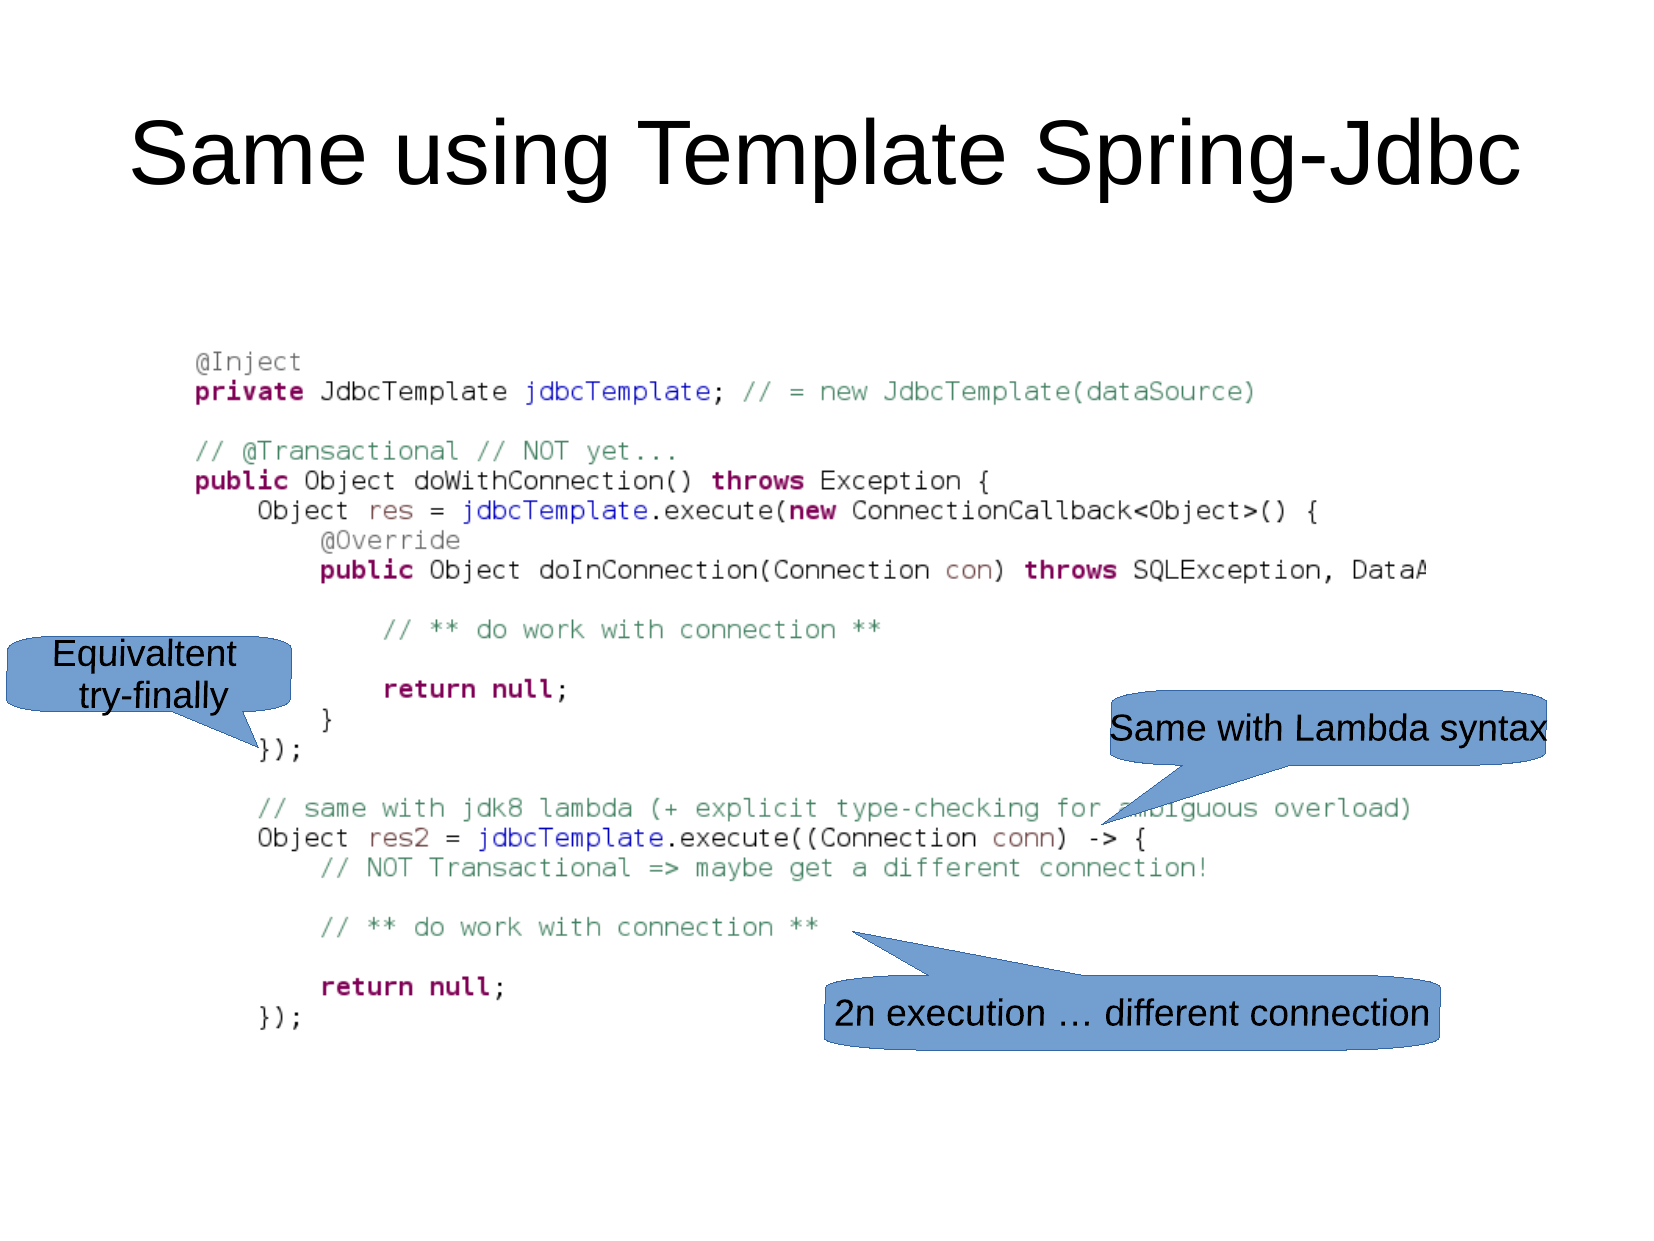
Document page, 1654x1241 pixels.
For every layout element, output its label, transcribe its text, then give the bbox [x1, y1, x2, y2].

picture [181, 344, 1426, 1041]
title Same using Template Spring-Jdbc [82, 49, 1571, 257]
text_box Same with Lambda syntax [1101, 690, 1547, 825]
text_box 2n execution … different connection [824, 931, 1441, 1051]
text_box Equivaltent try-finally [6, 636, 292, 748]
